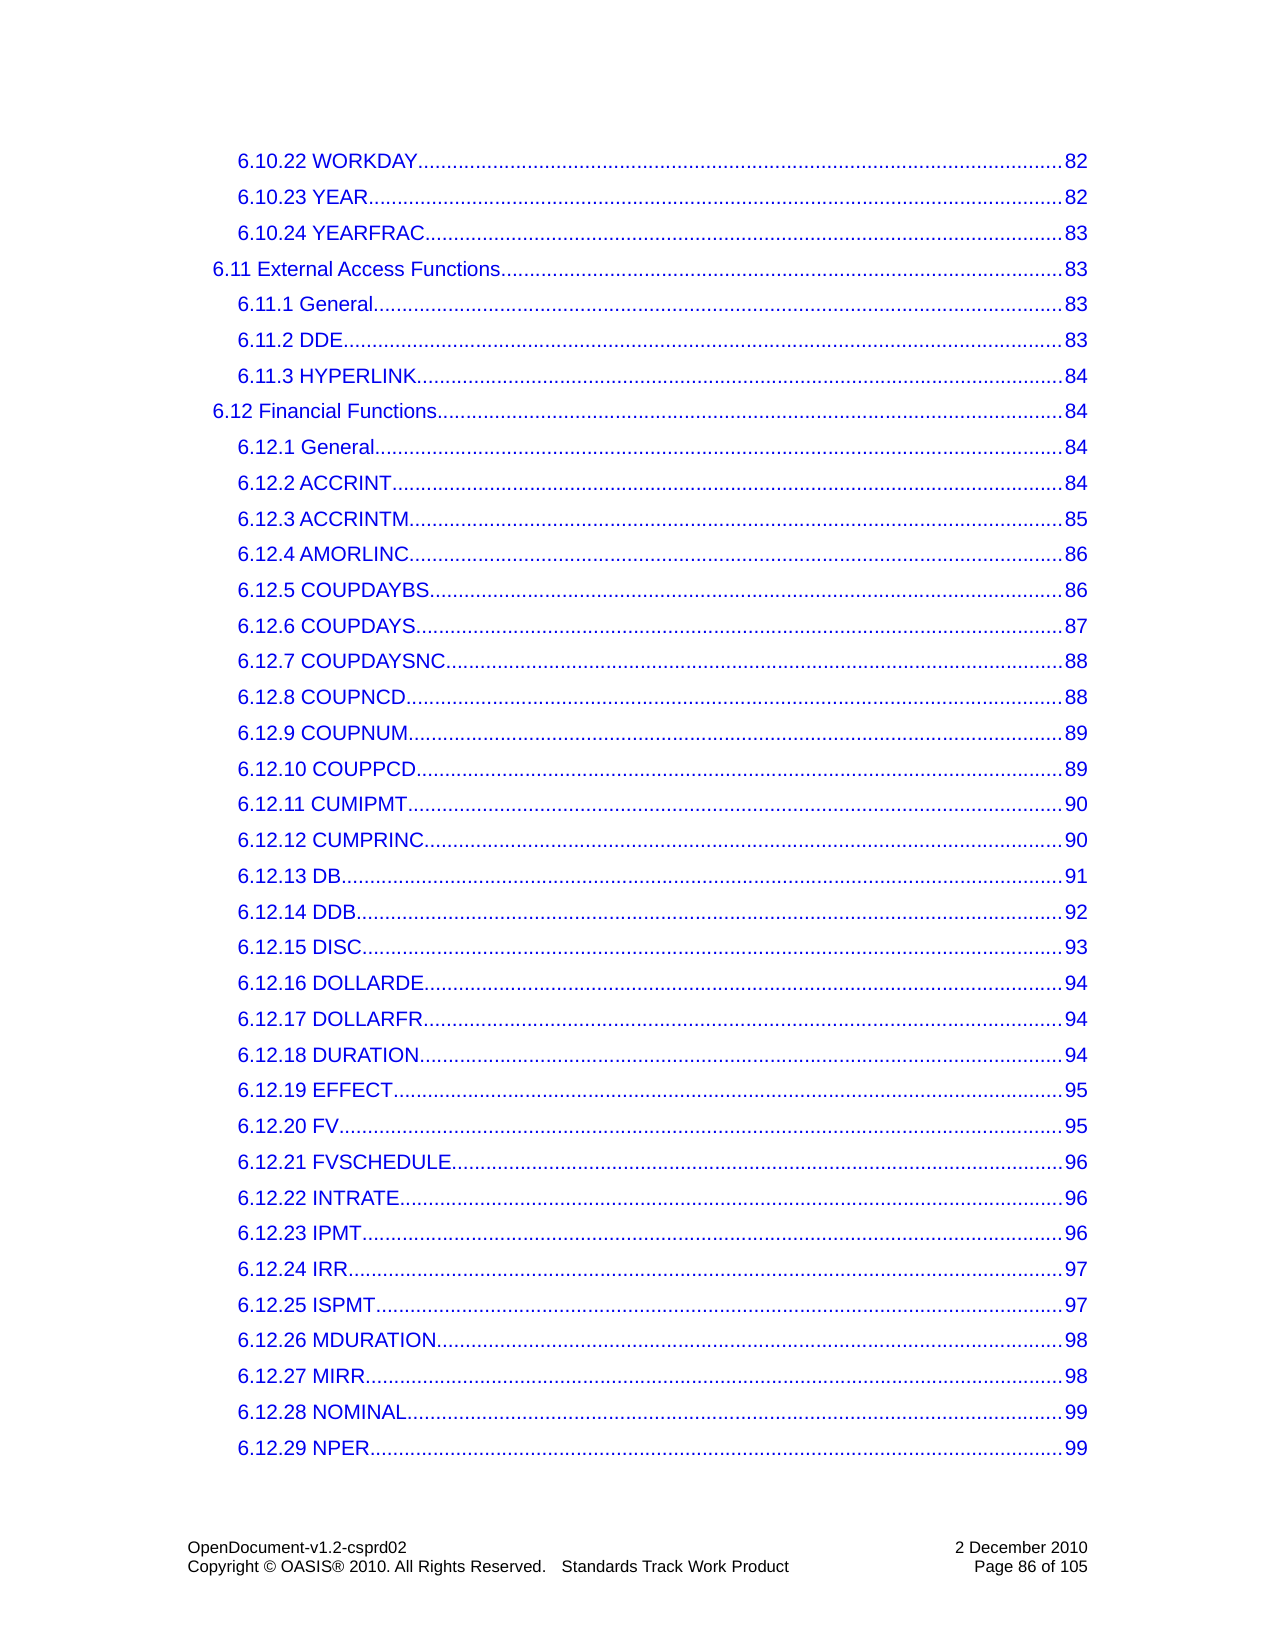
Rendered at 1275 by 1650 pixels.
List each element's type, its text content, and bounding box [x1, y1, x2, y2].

text 6.12.2 ACCRINT 84 [237, 472, 1088, 495]
text 6.12.18 DURATION 94 [237, 1043, 1088, 1066]
text 6.12.21 FVSCHEDULE 96 [237, 1150, 1088, 1174]
text 6.12.9 COUPNUM 89 [237, 722, 1088, 745]
text 6.10.24 YEARFRAC 83 [237, 221, 1088, 245]
text 6.12.26 MDURATION 98 [237, 1329, 1088, 1352]
text 6.12.10 COUPPCD 89 [237, 757, 1088, 781]
text 6.10.22 WORKDAY 82 [237, 150, 1088, 173]
text 6.12.3 ACCRINTM 85 [237, 507, 1088, 531]
text 6.12.5 COUPDAYBS 86 [237, 579, 1088, 602]
text 6.12.16 DOLLARDE 94 [237, 972, 1088, 995]
text 6.12.23 IPMT 96 [237, 1222, 1088, 1245]
text 6.12.6 COUPDAYS 87 [237, 614, 1088, 638]
text 6.12.11 CUMIPMT 90 [237, 793, 1088, 816]
text 6.11.2 DDE 83 [237, 329, 1088, 352]
text 6.11 External Access Functions 83 [212, 257, 1088, 280]
text 6.12.8 COUPNCD 88 [237, 686, 1088, 709]
text 6.12 Financial Functions 84 [212, 400, 1088, 423]
text 6.11.1 General 83 [237, 293, 1088, 316]
text 6.12.22 INTRATE 96 [237, 1186, 1088, 1209]
text 6.12.1 General 84 [237, 436, 1088, 459]
text 6.12.13 DB 91 [237, 864, 1088, 888]
text 6.12.27 MIRR 98 [237, 1365, 1088, 1388]
text 6.12.12 CUMPRINC 90 [237, 829, 1088, 852]
text 6.12.24 IRR 97 [237, 1258, 1088, 1281]
text 6.12.15 DISC 93 [237, 936, 1088, 959]
text 6.12.17 DOLLARFR 94 [237, 1007, 1088, 1031]
text 6.12.7 COUPDAYSNC 88 [237, 650, 1088, 673]
text 6.12.19 EFFECT 95 [237, 1079, 1088, 1102]
text 6.12.25 ISPMT 97 [237, 1293, 1088, 1317]
text 6.12.4 AMORLINC 86 [237, 543, 1088, 566]
text 6.12.20 FV 95 [237, 1115, 1088, 1138]
text 6.12.29 NPER 99 [237, 1436, 1088, 1459]
text 6.10.23 YEAR 82 [237, 186, 1088, 209]
text 6.11.3 HYPERLINK 84 [237, 364, 1088, 388]
text 6.12.14 DDB 92 [237, 900, 1088, 923]
text 6.12.28 NOMINAL 99 [237, 1401, 1088, 1424]
